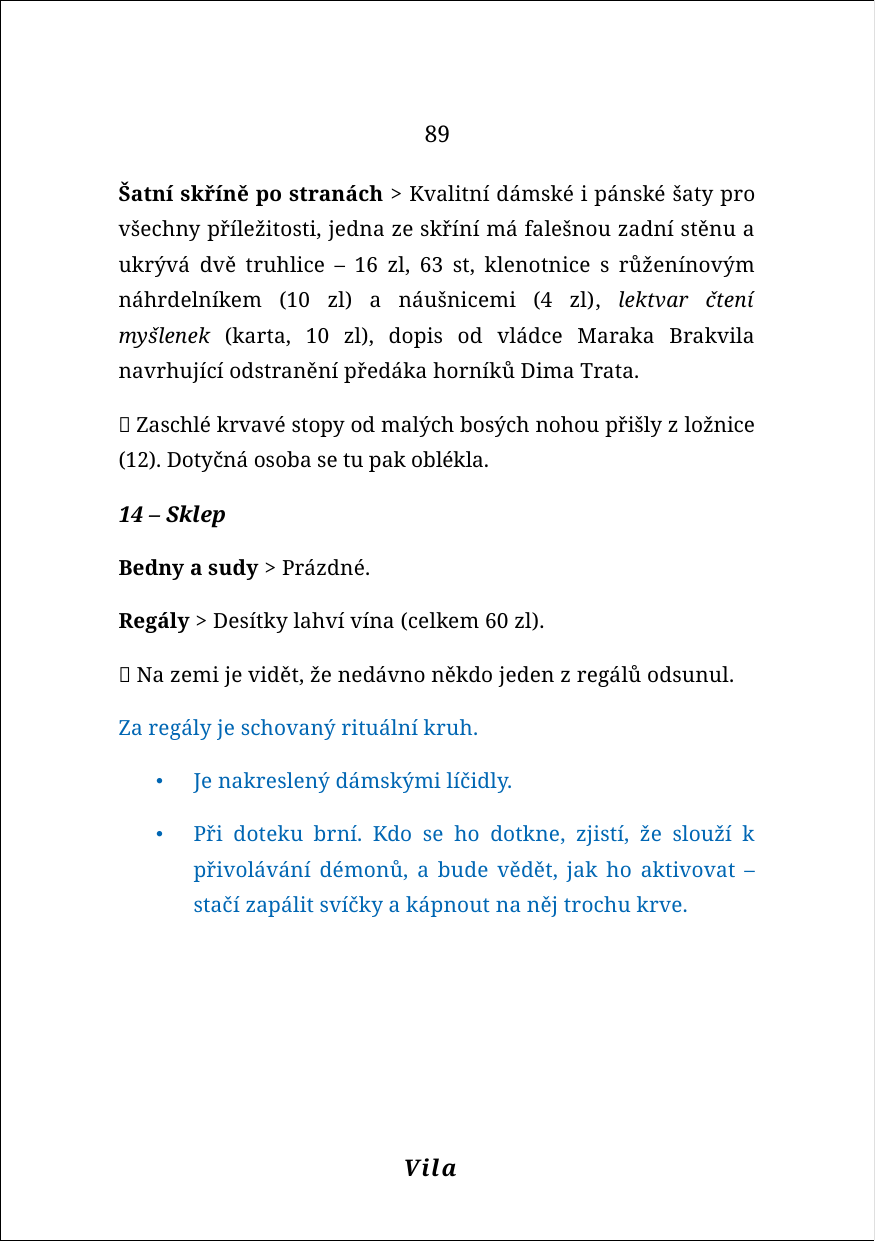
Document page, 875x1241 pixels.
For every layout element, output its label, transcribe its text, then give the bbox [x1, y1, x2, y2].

list Při doteku brní. Kdo se ho dotkne, zjistí, že slouží k přivolávání démonů, a bude vědět, jak ho aktivovat – stačí zapálit svíčky a kápnout na něj trochu krve. [156, 819, 756, 919]
text Za regály je schovaný rituální kruh. [118, 713, 756, 742]
text 14 – Sklep [118, 498, 756, 528]
text Šatní skříně po stranách > Kvalitní dámské i pánské šaty pro všechny příležitosti, jedna ze skříní má falešnou zadní stěnu a ukrývá dvě truhlice – 16 zl, 63 st, klenotnice s růženínovým náhrdelníkem (10 zl) a náušnicemi (4 zl), lektvar čtení myšlenek (karta, 10 zl), dopis od vládce Maraka Brakvila navrhující odstranění předáka horníků Dima Trata. [118, 179, 756, 385]
text 👣 Zaschlé krvavé stopy od malých bosých nohou přišly z ložnice (12). Dotyčná osoba se tu pak oblékla. [118, 410, 756, 474]
text Bedny a sudy > Prázdné. [118, 553, 756, 582]
text 👣 Na zemi je vidět, že nedávno někdo jeden z regálů odsunul. [118, 660, 756, 688]
list Je nakreslený dámskými líčidly. [156, 766, 756, 795]
text Regály > Desítky lahví vína (celkem 60 zl). [118, 607, 756, 635]
